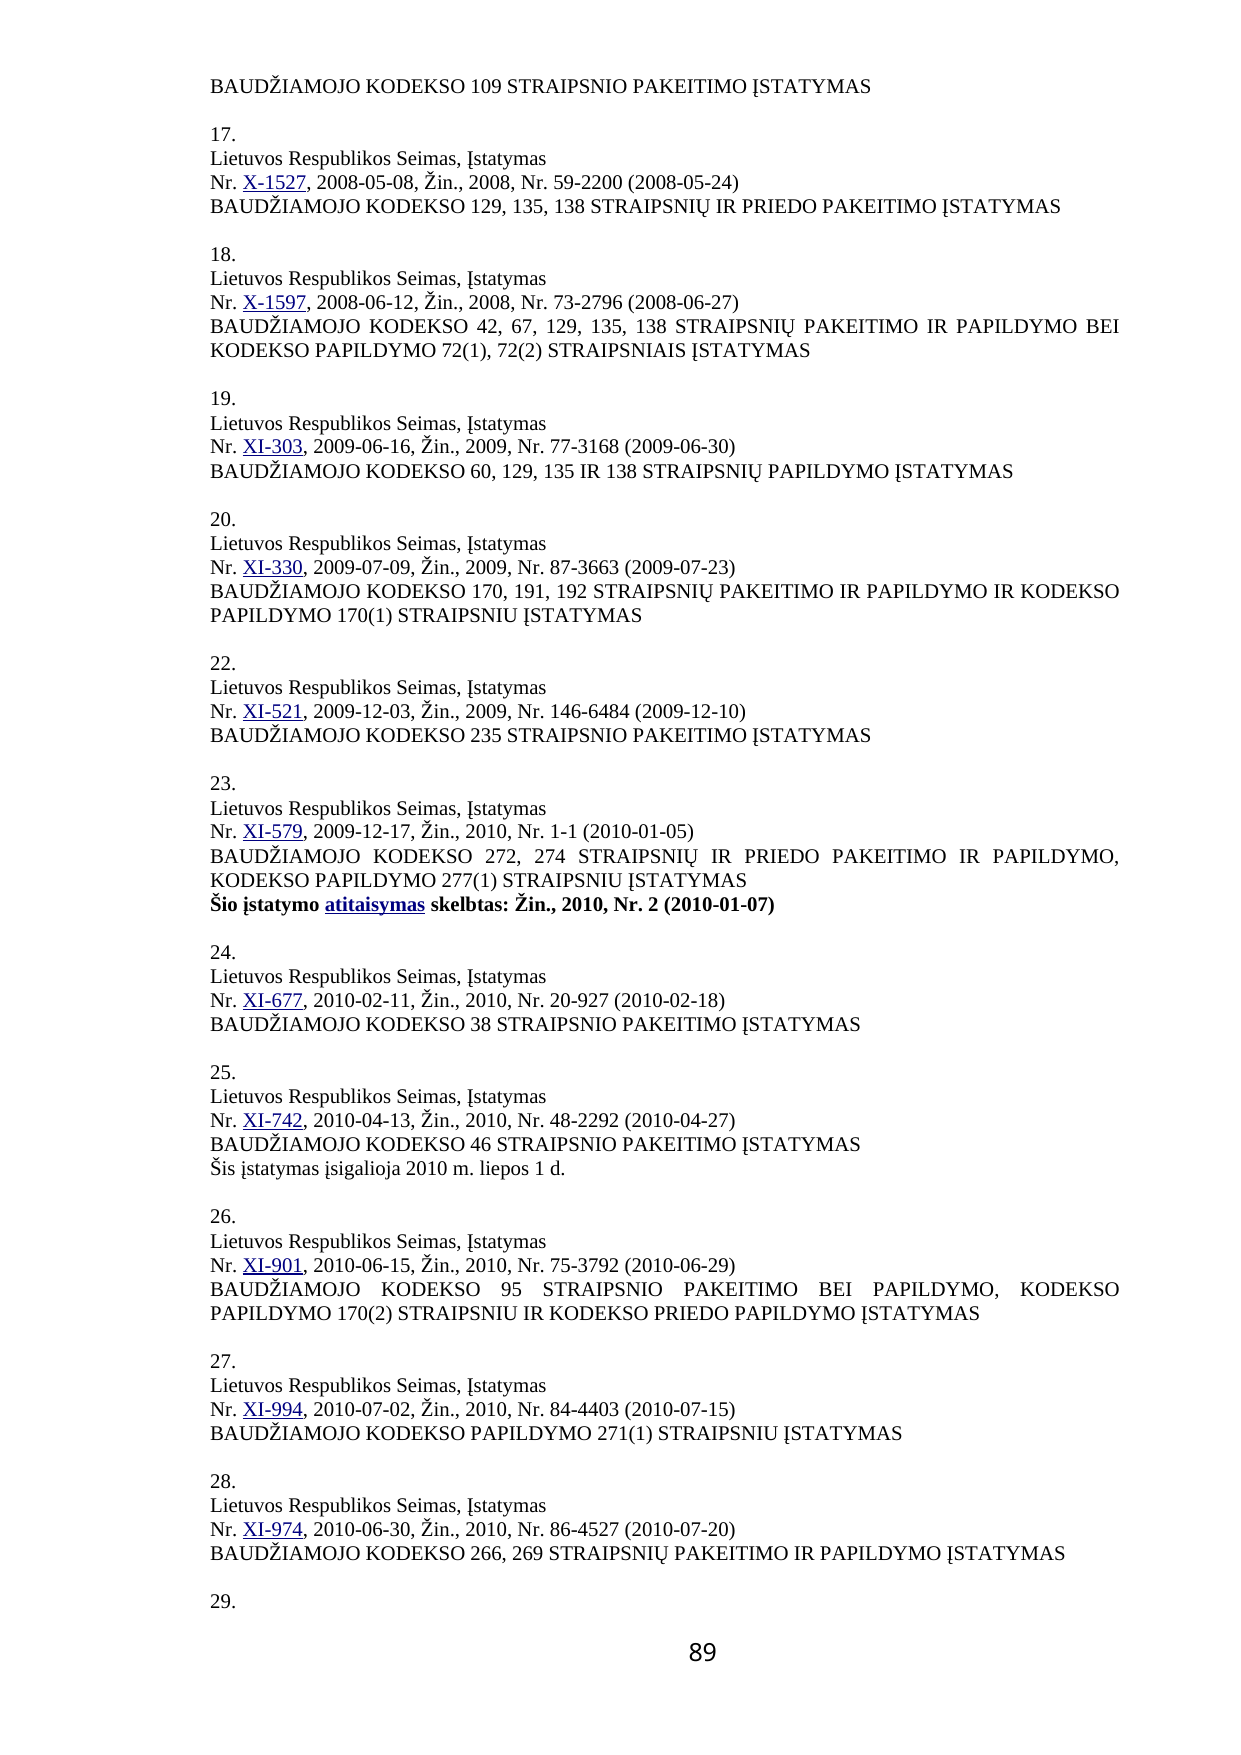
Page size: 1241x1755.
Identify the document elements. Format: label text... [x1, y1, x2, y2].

text Lietuvos Respublikos Seimas, Įstatymas [210, 1373, 1120, 1397]
text BAUDŽIAMOJO KODEKSO 235 STRAIPSNIO PAKEITIMO ĮSTATYMAS [210, 723, 1120, 747]
text BAUDŽIAMOJO KODEKSO 38 STRAIPSNIO PAKEITIMO ĮSTATYMAS [210, 1012, 1120, 1036]
text 20. [210, 507, 1120, 531]
text 23. [210, 771, 1120, 795]
text Lietuvos Respublikos Seimas, Įstatymas [210, 964, 1120, 988]
text Nr. XI-521, 2009-12-03, Žin., 2009, Nr. 146-6484 (2009-12-10) [210, 699, 1120, 723]
text BAUDŽIAMOJO KODEKSO 170, 191, 192 STRAIPSNIŲ PAKEITIMO IR PAPILDYMO IR KODEKSO PAPILDYMO 170(1) STRAIPSNIU ĮSTATYMAS [210, 579, 1120, 627]
text 26. [210, 1204, 1120, 1228]
text BAUDŽIAMOJO KODEKSO 266, 269 STRAIPSNIŲ PAKEITIMO IR PAPILDYMO ĮSTATYMAS [210, 1541, 1120, 1565]
text Nr. XI-974, 2010-06-30, Žin., 2010, Nr. 86-4527 (2010-07-20) [210, 1517, 1120, 1541]
text BAUDŽIAMOJO KODEKSO 60, 129, 135 IR 138 STRAIPSNIŲ PAPILDYMO ĮSTATYMAS [210, 458, 1120, 483]
text Nr. X-1597, 2008-06-12, Žin., 2008, Nr. 73-2796 (2008-06-27) [210, 290, 1120, 314]
text 18. [210, 242, 1120, 266]
text BAUDŽIAMOJO KODEKSO 109 STRAIPSNIO PAKEITIMO ĮSTATYMAS [210, 73, 1120, 98]
text Nr. XI-303, 2009-06-16, Žin., 2009, Nr. 77-3168 (2009-06-30) [210, 434, 1120, 458]
text 29. [210, 1589, 1120, 1613]
text Šio įstatymo atitaisymas skelbtas: Žin., 2010, Nr. 2 (2010-01-07) [210, 892, 1120, 916]
text Nr. XI-901, 2010-06-15, Žin., 2010, Nr. 75-3792 (2010-06-29) [210, 1253, 1120, 1277]
text 22. [210, 651, 1120, 675]
text Lietuvos Respublikos Seimas, Įstatymas [210, 675, 1120, 699]
text 25. [210, 1060, 1120, 1084]
text Lietuvos Respublikos Seimas, Įstatymas [210, 410, 1120, 434]
text Nr. XI-579, 2009-12-17, Žin., 2010, Nr. 1-1 (2010-01-05) [210, 819, 1120, 843]
text 27. [210, 1349, 1120, 1373]
text 24. [210, 940, 1120, 964]
text Lietuvos Respublikos Seimas, Įstatymas [210, 146, 1120, 170]
text BAUDŽIAMOJO KODEKSO 129, 135, 138 STRAIPSNIŲ IR PRIEDO PAKEITIMO ĮSTATYMAS [210, 194, 1120, 218]
text BAUDŽIAMOJO KODEKSO PAPILDYMO 271(1) STRAIPSNIU ĮSTATYMAS [210, 1421, 1120, 1445]
text Nr. XI-742, 2010-04-13, Žin., 2010, Nr. 48-2292 (2010-04-27) [210, 1108, 1120, 1132]
text BAUDŽIAMOJO KODEKSO 42, 67, 129, 135, 138 STRAIPSNIŲ PAKEITIMO IR PAPILDYMO BEI KODEKSO PAPILDYMO 72(1), 72(2) STRAIPSNIAIS ĮSTATYMAS [210, 314, 1120, 362]
text Nr. XI-994, 2010-07-02, Žin., 2010, Nr. 84-4403 (2010-07-15) [210, 1397, 1120, 1421]
text Lietuvos Respublikos Seimas, Įstatymas [210, 1084, 1120, 1108]
text Lietuvos Respublikos Seimas, Įstatymas [210, 795, 1120, 819]
text BAUDŽIAMOJO KODEKSO 95 STRAIPSNIO PAKEITIMO BEI PAPILDYMO, KODEKSO PAPILDYMO 170(2) STRAIPSNIU IR KODEKSO PRIEDO PAPILDYMO ĮSTATYMAS [210, 1277, 1120, 1325]
text Šis įstatymas įsigalioja 2010 m. liepos 1 d. [210, 1156, 1120, 1180]
text 19. [210, 386, 1120, 410]
text Nr. XI-677, 2010-02-11, Žin., 2010, Nr. 20-927 (2010-02-18) [210, 988, 1120, 1012]
text BAUDŽIAMOJO KODEKSO 272, 274 STRAIPSNIŲ IR PRIEDO PAKEITIMO IR PAPILDYMO, KODEKSO PAPILDYMO 277(1) STRAIPSNIU ĮSTATYMAS [210, 843, 1120, 892]
text Lietuvos Respublikos Seimas, Įstatymas [210, 266, 1120, 290]
text 17. [210, 122, 1120, 146]
text 28. [210, 1469, 1120, 1493]
text Lietuvos Respublikos Seimas, Įstatymas [210, 1228, 1120, 1253]
text Lietuvos Respublikos Seimas, Įstatymas [210, 1493, 1120, 1517]
text Nr. XI-330, 2009-07-09, Žin., 2009, Nr. 87-3663 (2009-07-23) [210, 555, 1120, 579]
text Nr. X-1527, 2008-05-08, Žin., 2008, Nr. 59-2200 (2008-05-24) [210, 170, 1120, 194]
text Lietuvos Respublikos Seimas, Įstatymas [210, 531, 1120, 555]
text BAUDŽIAMOJO KODEKSO 46 STRAIPSNIO PAKEITIMO ĮSTATYMAS [210, 1132, 1120, 1156]
